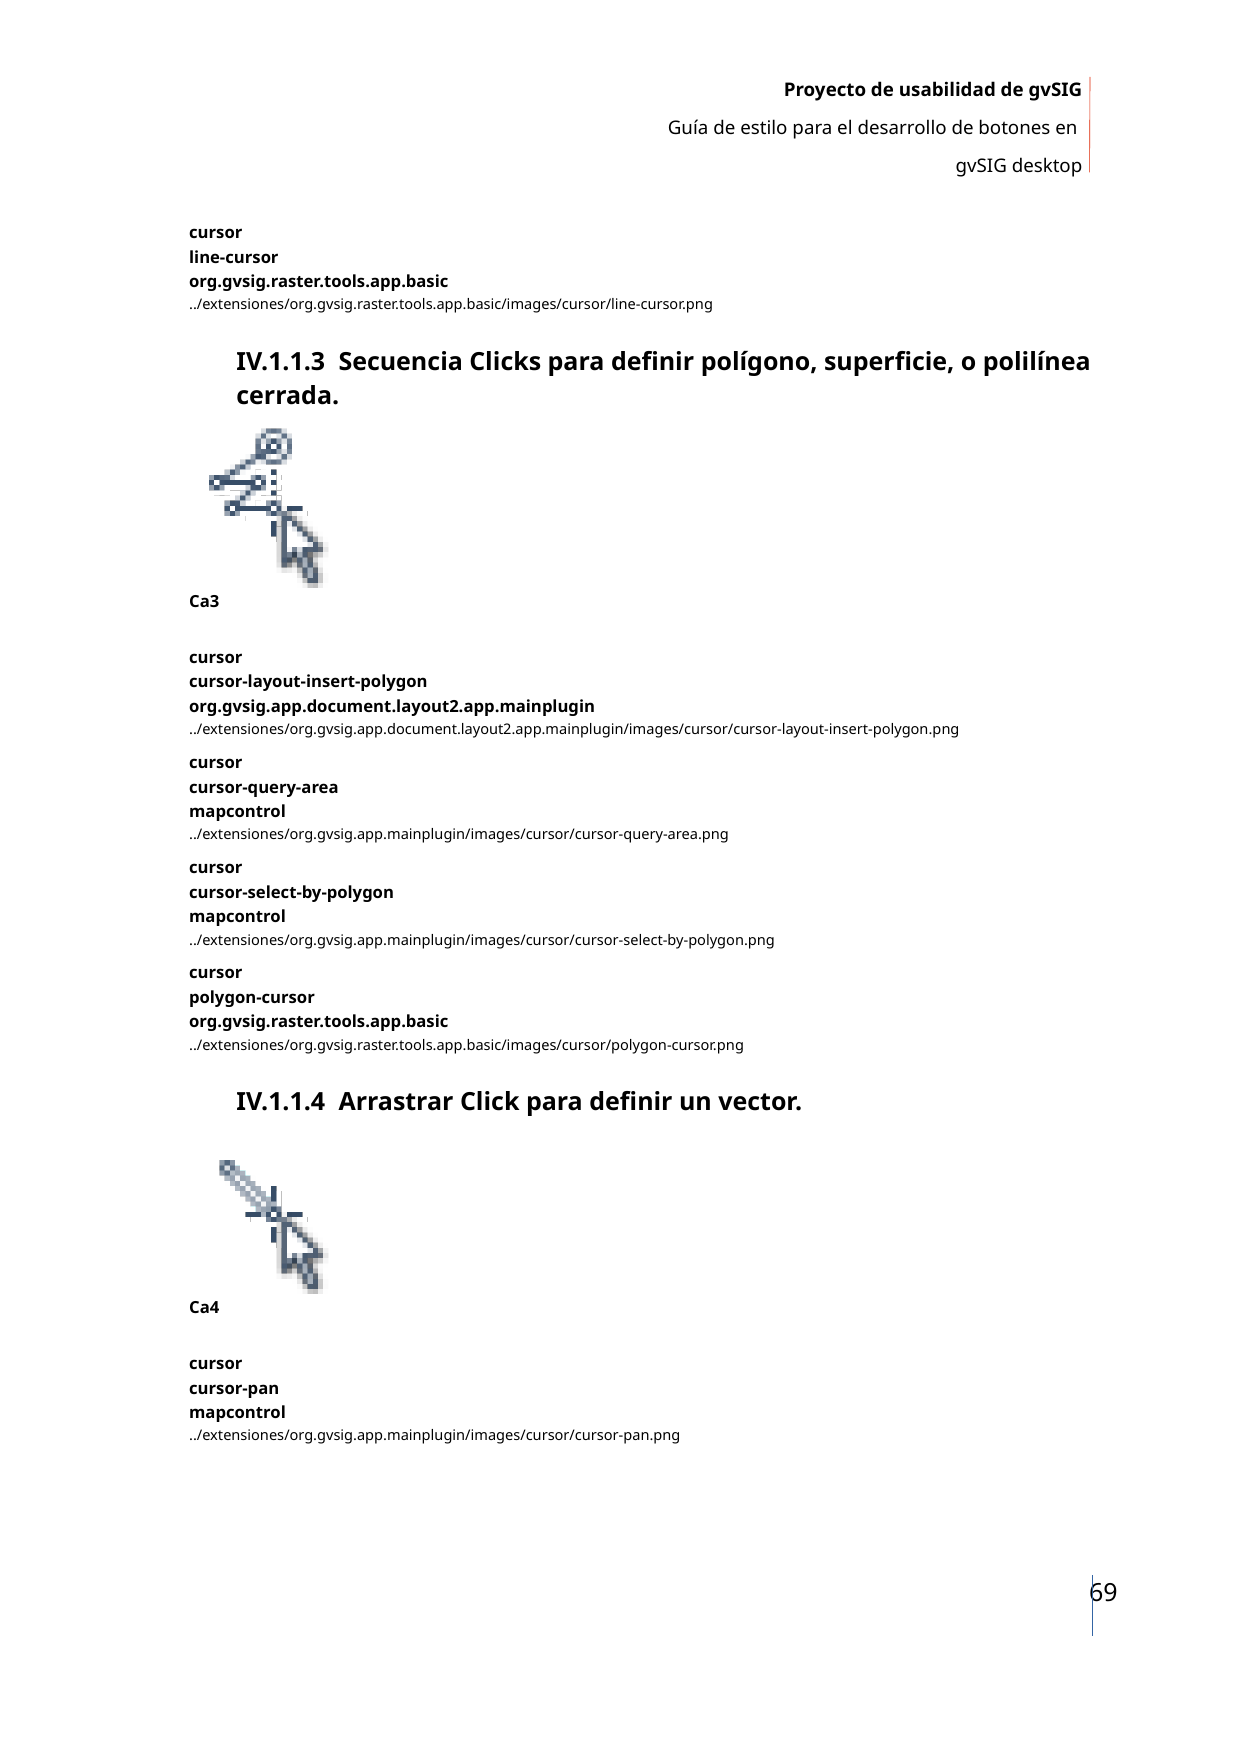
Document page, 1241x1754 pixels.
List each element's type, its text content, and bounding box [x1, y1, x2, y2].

text line-cursor [189, 245, 1095, 268]
text mapcontrol [189, 1401, 1095, 1423]
text ../extensiones/org.gvsig.raster.tools.app.basic/images/cursor/polygon-cursor.png [189, 1034, 1095, 1054]
text cursor-pan [189, 1376, 1095, 1399]
text org.gvsig.raster.tools.app.basic [189, 270, 1095, 292]
text cursor [189, 221, 1095, 243]
text cursor [189, 751, 1095, 773]
text cursor [189, 646, 1095, 668]
text cursor [189, 1352, 1095, 1374]
subtitle Secuencia Clicks para definir polígono, superficie, o polilínea cerrada. [236, 343, 1095, 412]
text cursor-select-by-polygon [189, 880, 1095, 903]
text ../extensiones/org.gvsig.app.document.layout2.app.mainplugin/images/cursor/cursor-layout-insert-polygon.png [189, 719, 1095, 739]
text ../extensiones/org.gvsig.app.mainplugin/images/cursor/cursor-select-by-polygon.png [189, 929, 1095, 949]
picture [188, 423, 354, 588]
text Ca4 [189, 1296, 1095, 1318]
text org.gvsig.raster.tools.app.basic [189, 1010, 1095, 1033]
text Ca3 [189, 589, 1095, 612]
text mapcontrol [189, 905, 1095, 927]
picture [188, 1129, 354, 1294]
text org.gvsig.app.document.layout2.app.mainplugin [189, 694, 1095, 717]
text cursor-layout-insert-polygon [189, 670, 1095, 693]
text cursor-query-area [189, 775, 1095, 798]
text ../extensiones/org.gvsig.app.mainplugin/images/cursor/cursor-pan.png [189, 1425, 1095, 1445]
text cursor [189, 856, 1095, 878]
text cursor [189, 961, 1095, 984]
text polygon-cursor [189, 985, 1095, 1008]
text ../extensiones/org.gvsig.raster.tools.app.basic/images/cursor/line-cursor.png [189, 294, 1095, 314]
text ../extensiones/org.gvsig.app.mainplugin/images/cursor/cursor-query-area.png [189, 824, 1095, 844]
text mapcontrol [189, 800, 1095, 822]
subtitle Arrastrar Click para definir un vector. [236, 1084, 1095, 1118]
